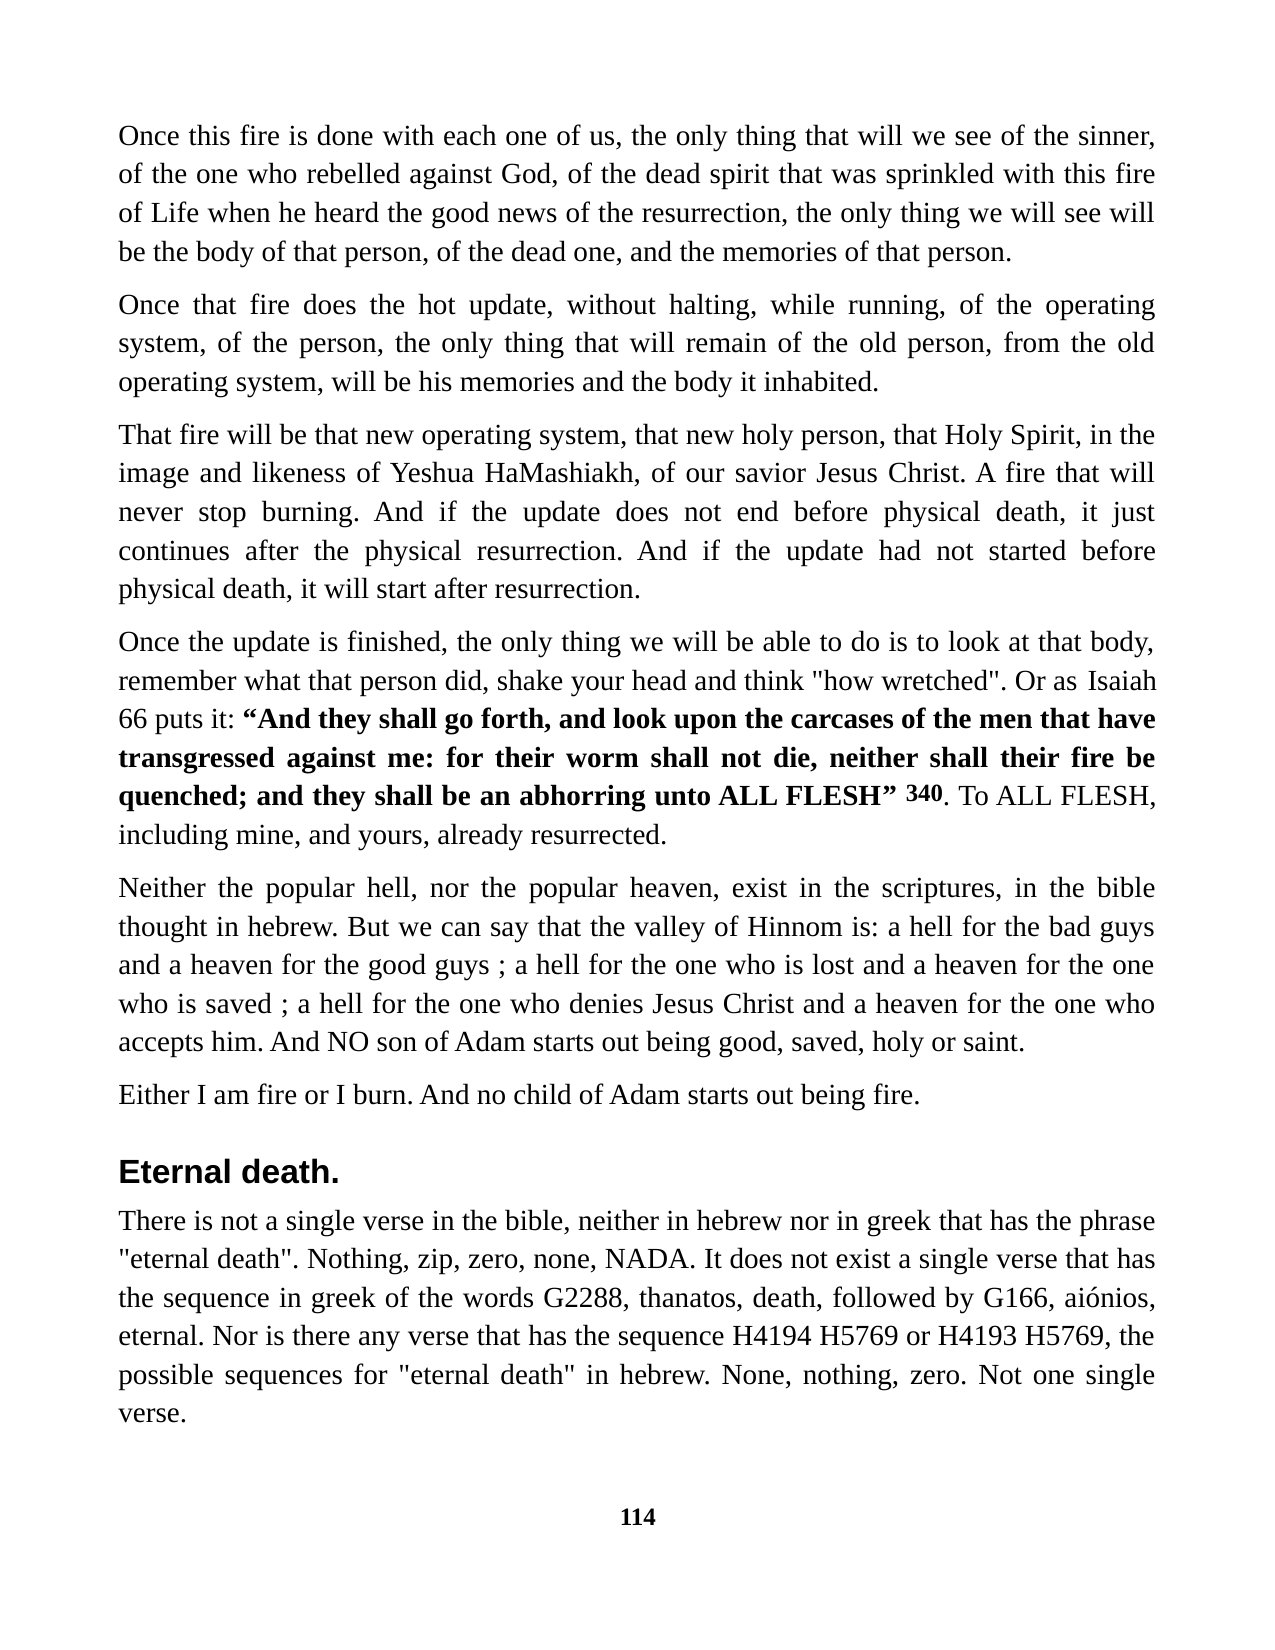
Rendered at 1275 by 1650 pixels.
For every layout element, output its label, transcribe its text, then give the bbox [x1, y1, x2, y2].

text Either I am fire or I burn. And no child of Adam starts out being fire. [118, 1077, 1157, 1111]
text Once this fire is done with each one of us, the only thing that will we see of the sinner, of the one who rebelled against God, of the dead spirit that was sprinkled with this fire of Life when he heard the good news of the resurrection, the only thing we will see will be the body of that person, of the dead one, and the memories of that person. [118, 118, 1157, 267]
text Neither the popular hell, nor the popular heaven, exist in the scriptures, in the bible thought in hebrew. But we can say that the valley of Hinnom is: a hell for the bad guys and a heaven for the good guys ; a hell for the one who is lost and a heaven for the one who is saved ; a hell for the one who denies Jesus Christ and a heaven for the one who accepts him. And NO son of Adam starts out being good, saved, holy or saint. [118, 870, 1157, 1058]
subtitle Eternal death. [118, 1151, 1157, 1190]
text There is not a single verse in the bible, neither in hebrew nor in greek that has the phrase "eternal death". Nothing, zip, zero, none, NADA. It does not exist a single verse that has the sequence in greek of the words G2288, thanatos, death, followed by G166, aiónios, eternal. Nor is there any verse that has the sequence H4194 H5769 or H4193 H5769, the possible sequences for "eternal death" in hebrew. None, nothing, zero. Not one single verse. [118, 1203, 1157, 1429]
text Once that fire does the hot update, without halting, while running, of the operating system, of the person, the only thing that will remain of the old person, from the old operating system, will be his memories and the body it inhabited. [118, 287, 1157, 397]
text That fire will be that new operating system, that new holy person, that Holy Spirit, in the image and likeness of Yeshua HaMashiakh, of our savior Jesus Christ. A fire that will never stop burning. And if the update does not end before physical death, it just continues after the physical resurrection. And if the update had not started before physical death, it will start after resurrection. [118, 417, 1157, 605]
text Once the update is finished, the only thing we will be able to do is to look at that body, remember what that person did, shake your head and think "how wretched". Or as Isaiah 66 puts it: “And they shall go forth, and look upon the carcases of the men that have transgressed against me: for their worm shall not die, neither shall their fire be quenched; and they shall be an abhorring unto ALL FLESH” . To ALL FLESH, including mine, and yours, already resurrected. [118, 624, 1157, 851]
